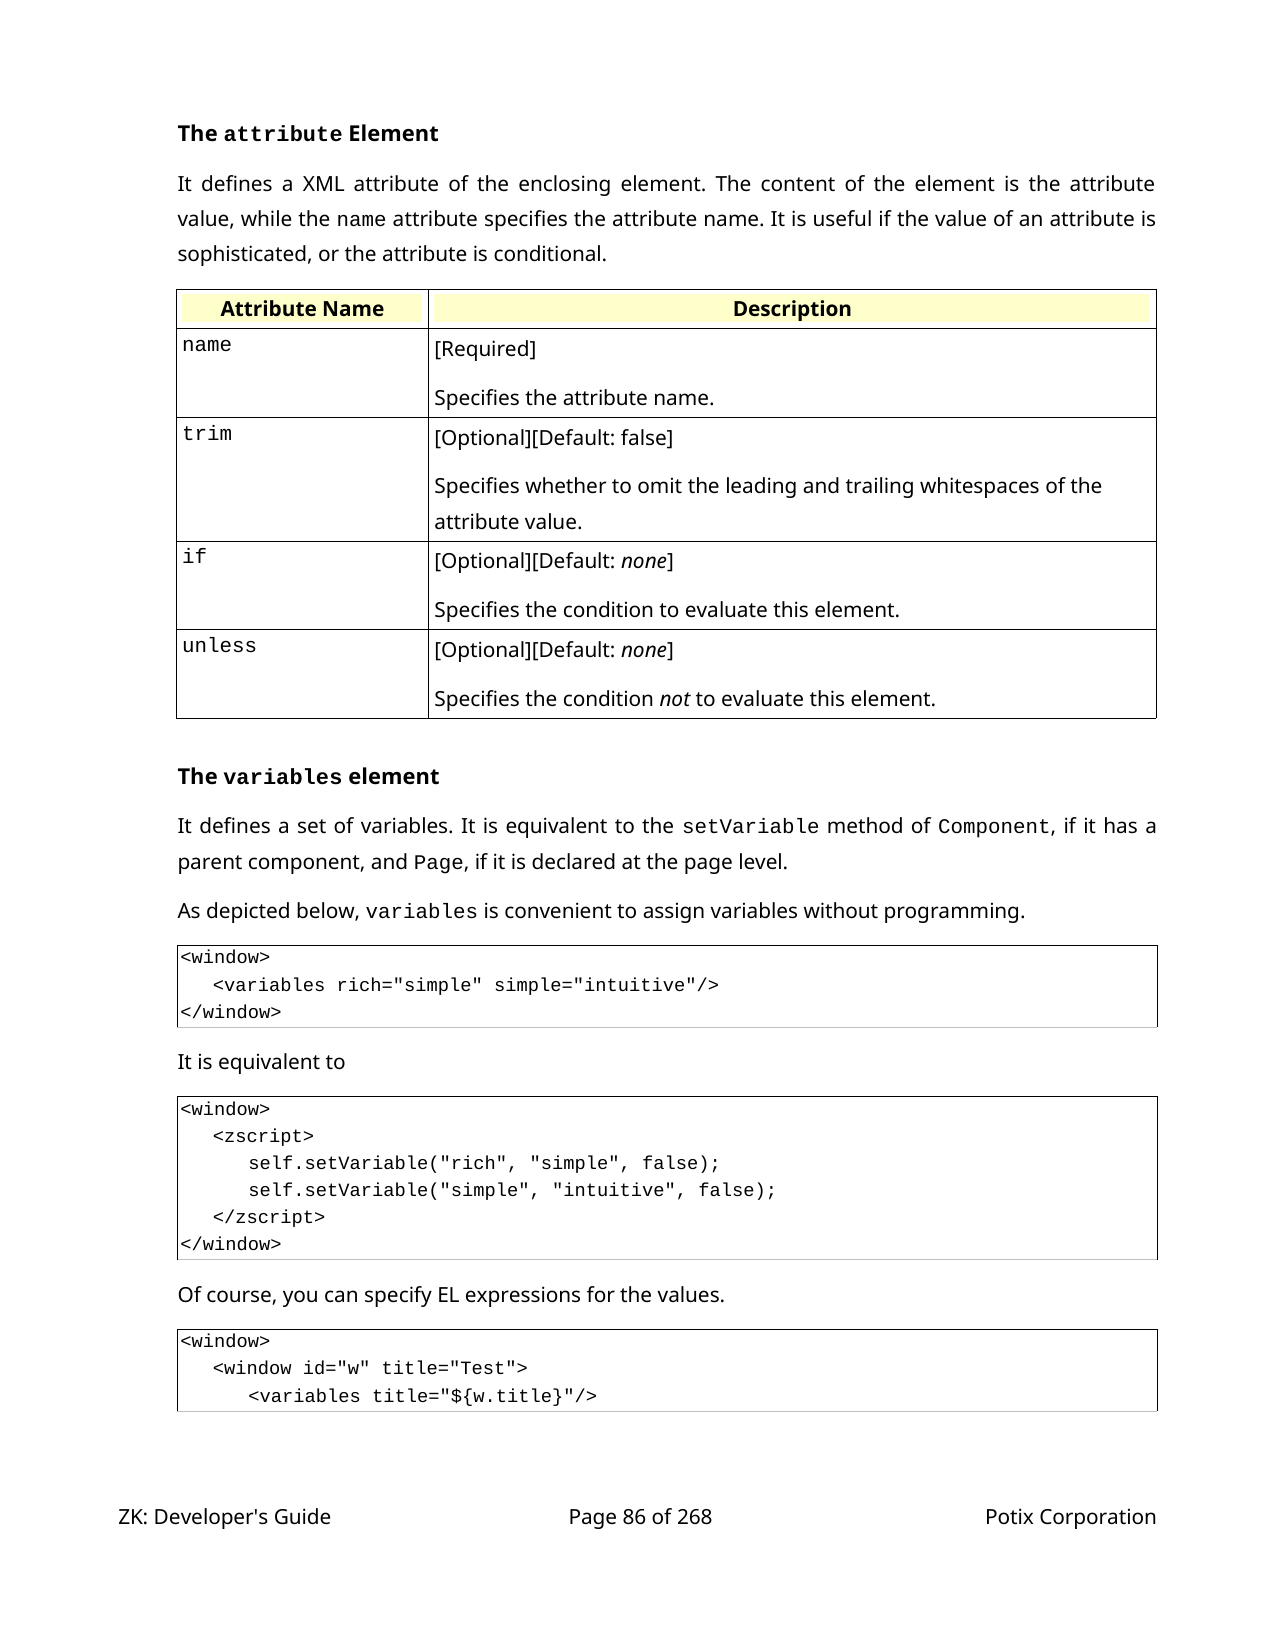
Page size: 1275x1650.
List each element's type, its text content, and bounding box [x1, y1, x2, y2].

table_cell [Optional][Default: false] Specifies whether to omit the leading and trailing whitespaces of the attribute value. [429, 418, 1156, 541]
table_cell trim [177, 418, 428, 541]
text <variables title="${w.title}"/> [178, 1383, 1157, 1411]
table_cell name [177, 329, 428, 417]
table_cell unless [177, 630, 428, 718]
text self.setVariable("simple", "intuitive", false); [178, 1178, 1157, 1202]
text <window> [178, 946, 1157, 969]
text <window id="w" title="Test"> [178, 1356, 1157, 1381]
subtitle The variables element [177, 761, 1157, 791]
table_cell if [177, 542, 428, 629]
text It defines a XML attribute of the enclosing element. The content of the element is the attribute value, while the name attribute specifies the attribute name. It is useful if the value of an attribute is sophisticated, or the attribute is conditional. [177, 169, 1157, 268]
table_cell [Required] Specifies the attribute name. [429, 329, 1156, 417]
text </window> [178, 999, 1157, 1027]
text </window> [178, 1232, 1157, 1259]
text <zscript> [178, 1123, 1157, 1148]
text </zscript> [178, 1205, 1157, 1229]
text <window> [178, 1330, 1157, 1353]
text self.setVariable("rich", "simple", false); [178, 1151, 1157, 1175]
table_header Description [429, 290, 1156, 328]
text It is equivalent to [177, 1047, 1157, 1076]
table_cell [Optional][Default: none] Specifies the condition not to evaluate this element. [429, 630, 1156, 718]
text Of course, you can specify EL expressions for the values. [177, 1280, 1157, 1308]
table_cell [Optional][Default: none] Specifies the condition to evaluate this element. [429, 542, 1156, 629]
table_header Attribute Name [177, 290, 428, 328]
text <window> [178, 1097, 1157, 1121]
text It defines a set of variables. It is equivalent to the setVariable method of Component, if it has a parent component, and Page, if it is declared at the page level. [177, 811, 1157, 875]
subtitle The attribute Element [177, 118, 1157, 148]
text As depicted below, variables is convenient to assign variables without programming. [177, 896, 1157, 924]
text <variables rich="simple" simple="intuitive"/> [178, 972, 1157, 997]
